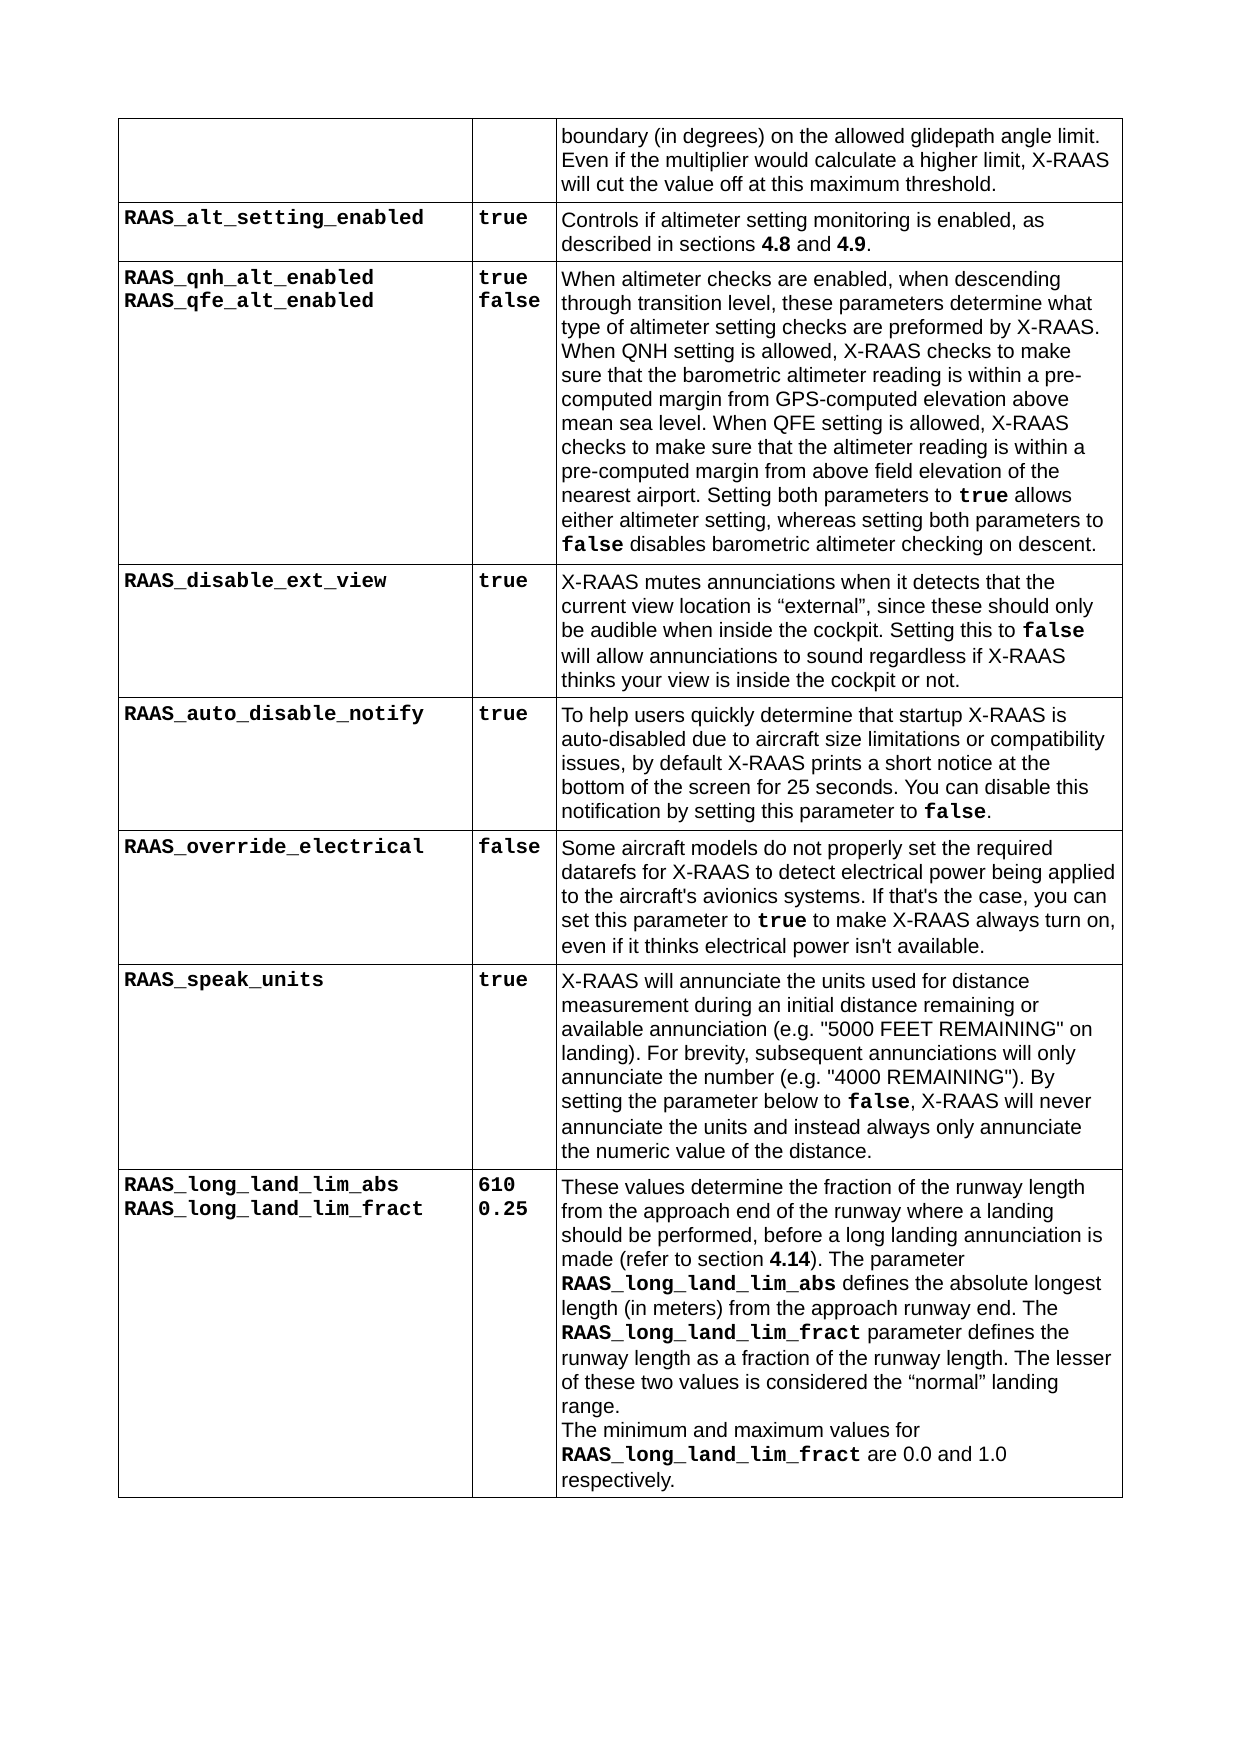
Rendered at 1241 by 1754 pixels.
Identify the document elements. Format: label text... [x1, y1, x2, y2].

table_cell When altimeter checks are enabled, when descending through transition level, these parameters determine what type of altimeter setting checks are preformed by X-RAAS. When QNH setting is allowed, X-RAAS checks to make sure that the barometric altimeter reading is within a pre-computed margin from GPS-computed elevation above mean sea level. When QFE setting is allowed, X-RAAS checks to make sure that the altimeter reading is within a pre-computed margin from above field elevation of the nearest airport. Setting both parameters to true allows either altimeter setting, whereas setting both parameters to false disables barometric altimeter checking on descent. [557, 262, 1122, 564]
table_cell Controls if altimeter setting monitoring is enabled, as described in sections 4.8 and 4.9. [557, 203, 1122, 261]
table_cell RAAS_qnh_alt_enabled RAAS_qfe_alt_enabled [119, 262, 472, 564]
table_cell true [473, 565, 556, 697]
table_cell true [473, 203, 556, 261]
table_cell RAAS_speak_units [119, 965, 472, 1169]
table_cell true [473, 965, 556, 1169]
table_cell 610 0.25 [473, 1170, 556, 1497]
table_cell boundary (in degrees) on the allowed glidepath angle limit. Even if the multiplier would calculate a higher limit, X-RAAS will cut the value off at this maximum threshold. [557, 119, 1122, 202]
table_cell true [473, 698, 556, 830]
table_cell RAAS_alt_setting_enabled [119, 203, 472, 261]
table_cell false [473, 831, 556, 963]
table_cell X-RAAS will annunciate the units used for distance measurement during an initial distance remaining or available annunciation (e.g. "5000 FEET REMAINING" on landing). For brevity, subsequent annunciations will only annunciate the number (e.g. "4000 REMAINING"). By setting the parameter below to false, X-RAAS will never annunciate the units and instead always only annunciate the numeric value of the distance. [557, 965, 1122, 1169]
table_cell X-RAAS mutes annunciations when it detects that the current view location is “external”, since these should only be audible when inside the cockpit. Setting this to false will allow annunciations to sound regardless if X-RAAS thinks your view is inside the cockpit or not. [557, 565, 1122, 697]
table_cell RAAS_override_electrical [119, 831, 472, 963]
table_cell These values determine the fraction of the runway length from the approach end of the runway where a landing should be performed, before a long landing annunciation is made (refer to section 4.14). The parameter RAAS_long_land_lim_abs defines the absolute longest length (in meters) from the approach runway end. The RAAS_long_land_lim_fract parameter defines the runway length as a fraction of the runway length. The lesser of these two values is considered the “normal” landing range. The minimum and maximum values for RAAS_long_land_lim_fract are 0.0 and 1.0 respectively. [557, 1170, 1122, 1497]
table_cell true false [473, 262, 556, 564]
table_cell RAAS_auto_disable_notify [119, 698, 472, 830]
table_cell RAAS_long_land_lim_abs RAAS_long_land_lim_fract [119, 1170, 472, 1497]
table_cell RAAS_disable_ext_view [119, 565, 472, 697]
table_cell Some aircraft models do not properly set the required datarefs for X-RAAS to detect electrical power being applied to the aircraft's avionics systems. If that's the case, you can set this parameter to true to make X-RAAS always turn on, even if it thinks electrical power isn't available. [557, 831, 1122, 963]
table_cell [119, 119, 472, 202]
table_cell [473, 119, 556, 202]
table_cell To help users quickly determine that startup X-RAAS is auto-disabled due to aircraft size limitations or compatibility issues, by default X-RAAS prints a short notice at the bottom of the screen for 25 seconds. You can disable this notification by setting this parameter to false. [557, 698, 1122, 830]
